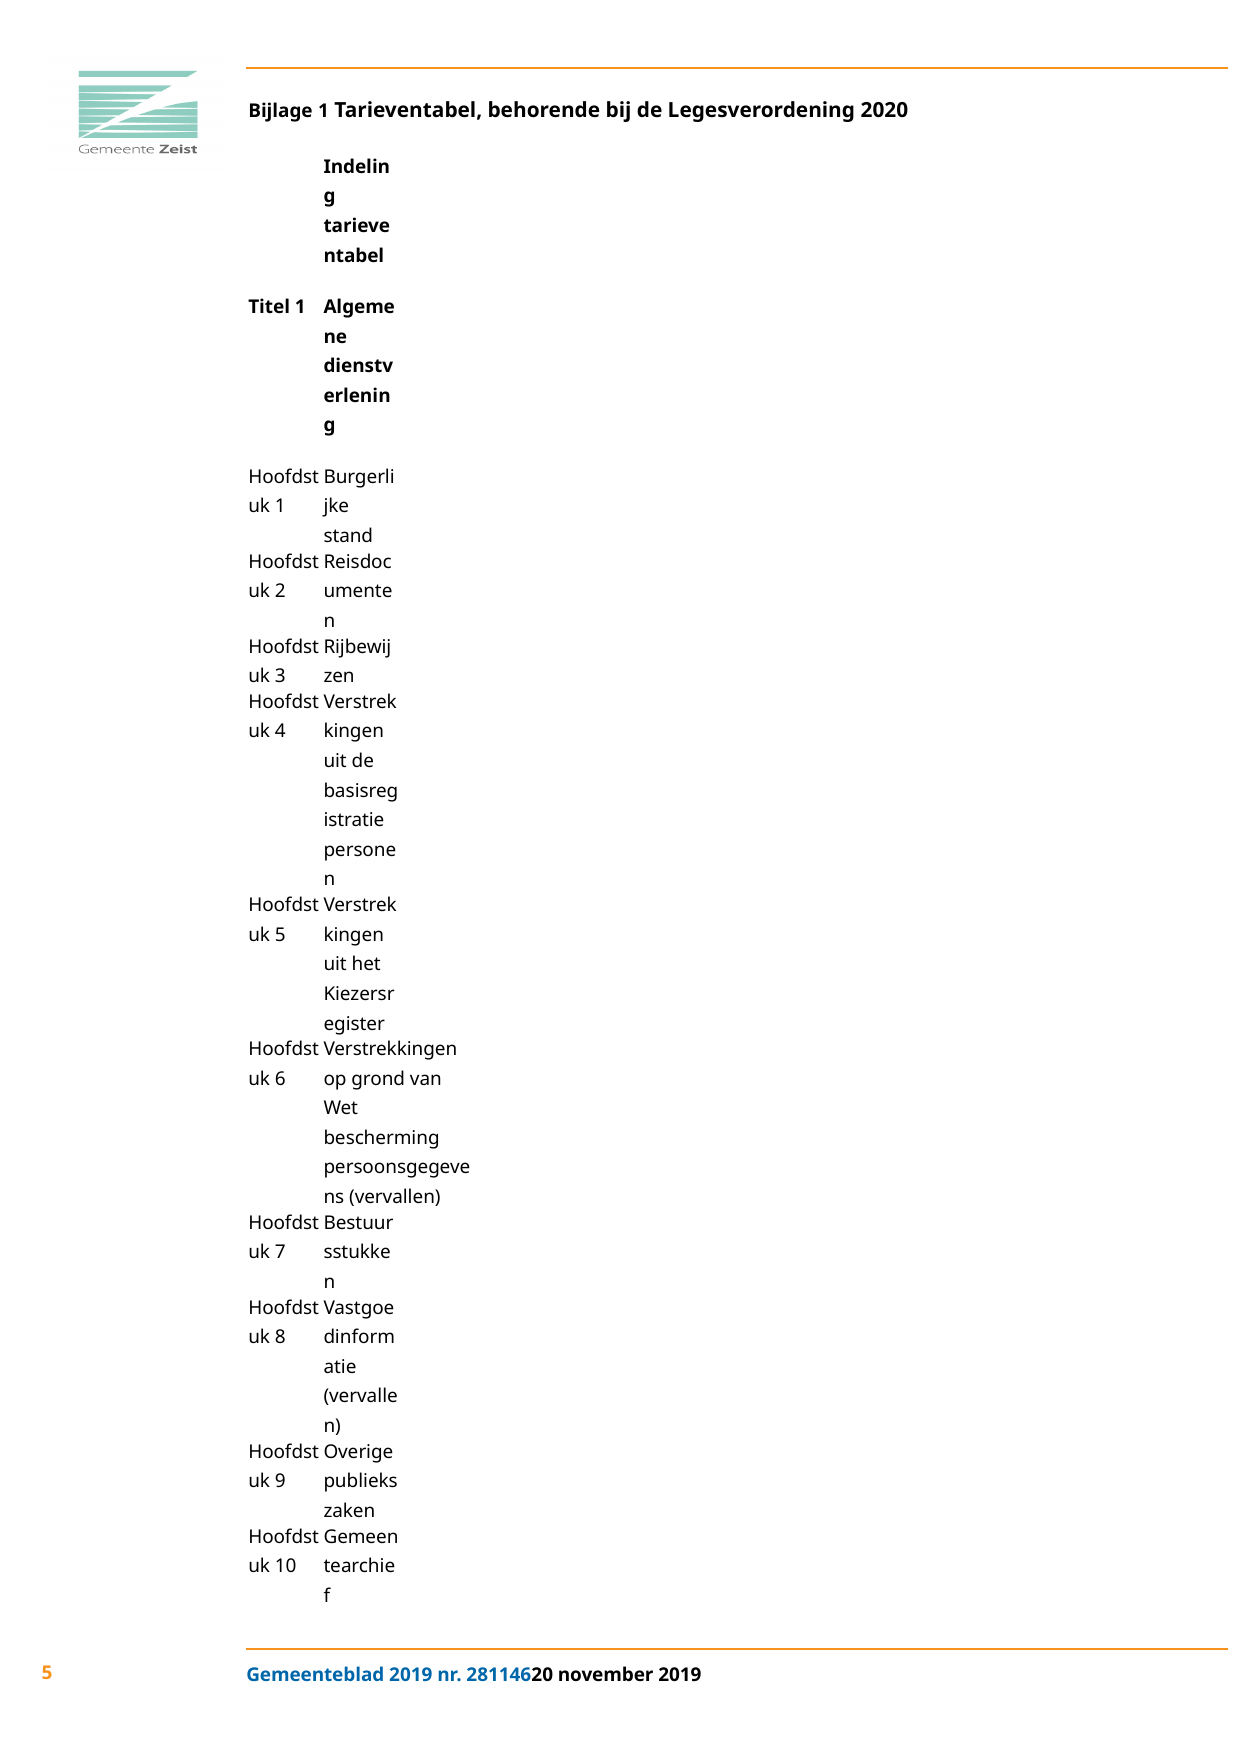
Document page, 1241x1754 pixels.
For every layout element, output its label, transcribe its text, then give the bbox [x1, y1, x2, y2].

table_cell Verstrekkingen uit de basisregistratie personen [323, 688, 398, 891]
table_cell Hoofdstuk 10 [248, 1523, 323, 1608]
table_cell Hoofdstuk 6 [248, 1035, 323, 1209]
table_cell [323, 268, 398, 293]
table_header Indeling tarieventabel [323, 153, 398, 267]
table_cell [399, 293, 474, 437]
table_cell [399, 633, 474, 688]
table_header [248, 153, 323, 267]
table_cell Titel 1 [248, 293, 323, 437]
table_cell Reisdocumenten [323, 548, 398, 633]
table_cell [399, 1294, 474, 1438]
table_cell Verstrekkingen uit het Kiezersregister [323, 891, 398, 1035]
table_cell Hoofdstuk 9 [248, 1438, 323, 1523]
table_cell [399, 437, 474, 463]
table_cell [399, 1523, 474, 1608]
table_cell [399, 688, 474, 891]
table_cell [399, 1209, 474, 1294]
table_cell Hoofdstuk 7 [248, 1209, 323, 1294]
table_cell Vastgoedinformatie (vervallen) [323, 1294, 398, 1438]
table_cell Gemeentearchief [323, 1523, 398, 1608]
text Bijlage 1 Tarieventabel, behorende bij de Legesverordening 2020 [248, 95, 1152, 123]
table_cell [399, 548, 474, 633]
table_cell Hoofdstuk 8 [248, 1294, 323, 1438]
table_header [399, 153, 474, 267]
table_cell [248, 268, 323, 293]
table_cell [248, 437, 323, 463]
table_cell Rijbewijzen [323, 633, 398, 688]
table_cell Overige publiekszaken [323, 1438, 398, 1523]
table_cell [399, 891, 474, 1035]
table_cell Hoofdstuk 5 [248, 891, 323, 1035]
table_cell Algemene dienstverlening [323, 293, 398, 437]
table_cell Hoofdstuk 2 [248, 548, 323, 633]
table_cell Burgerlijke stand [323, 463, 398, 548]
picture [41, 47, 231, 172]
table_cell Hoofdstuk 3 [248, 633, 323, 688]
table_cell Hoofdstuk 4 [248, 688, 323, 891]
table_cell Verstrekkingen op grond van Wet bescherming persoonsgegevens (vervallen) [323, 1035, 474, 1209]
table_cell Bestuursstukken [323, 1209, 398, 1294]
table_cell [399, 1438, 474, 1523]
table_cell [399, 463, 474, 548]
table_cell [399, 268, 474, 293]
table_cell [323, 437, 398, 463]
table_cell Hoofdstuk 1 [248, 463, 323, 548]
